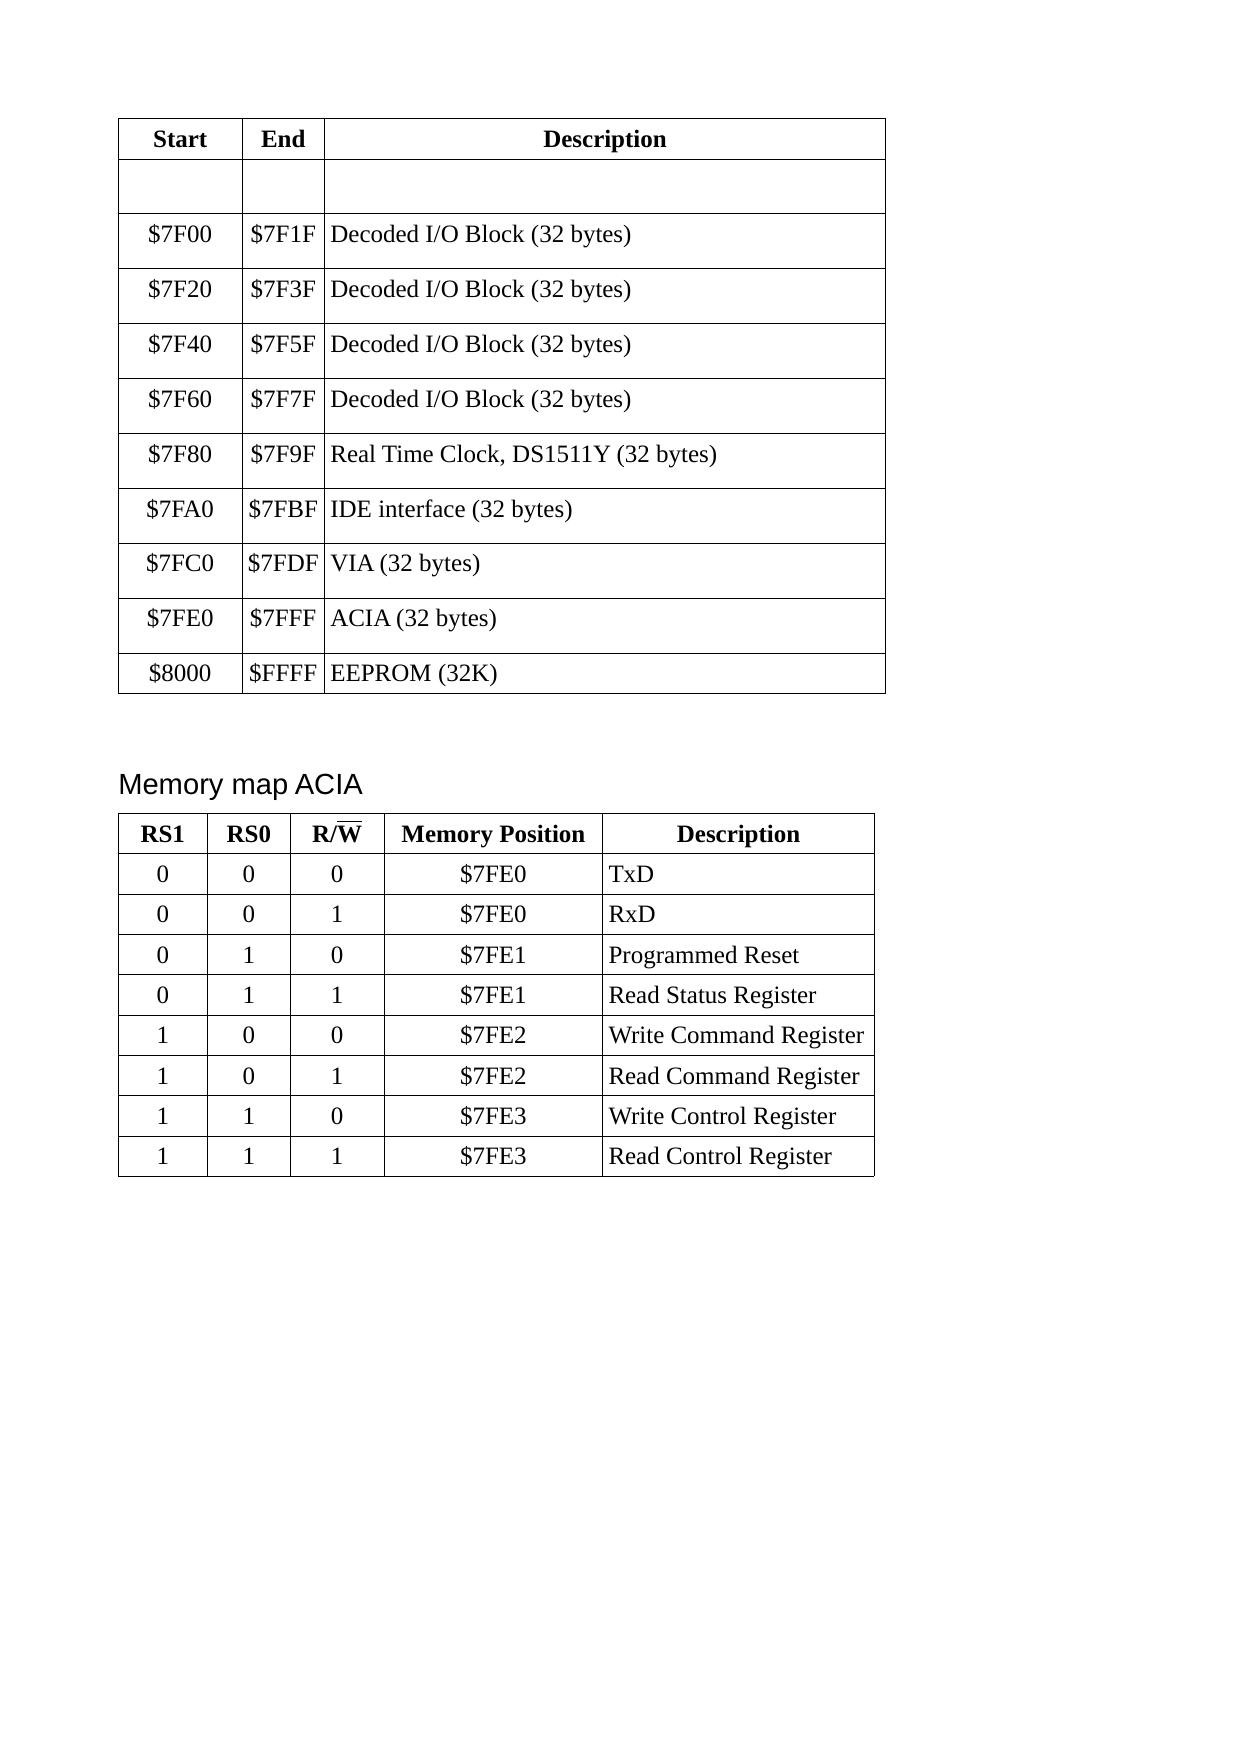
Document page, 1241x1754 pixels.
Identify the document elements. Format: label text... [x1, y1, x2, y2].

table_cell 1 [208, 975, 290, 1014]
table_cell $7FE3 [385, 1096, 602, 1136]
table_cell $8000 [119, 654, 242, 693]
table_cell 0 [291, 1096, 384, 1136]
table_cell Read Status Register [603, 975, 874, 1014]
table_cell 0 [291, 935, 384, 974]
table_cell $7FE2 [385, 1056, 602, 1095]
table_cell $7FBF [243, 489, 324, 543]
table_cell Decoded I/O Block (32 bytes) [325, 324, 885, 378]
table_header Start [119, 119, 242, 158]
table_cell RxD [603, 895, 874, 934]
table_cell $7FE0 [119, 599, 242, 652]
table_cell $7FE1 [385, 935, 602, 974]
table_cell 1 [291, 895, 384, 934]
table_cell $7FE0 [385, 854, 602, 894]
table_cell $7FDF [243, 544, 324, 598]
subtitle Memory map ACIA [118, 767, 1122, 801]
table_cell ACIA (32 bytes) [325, 599, 885, 652]
table_cell 1 [291, 1137, 384, 1176]
table_cell $7F5F [243, 324, 324, 378]
table_cell $7FE0 [385, 895, 602, 934]
table_cell $7FE1 [385, 975, 602, 1014]
table_cell 1 [208, 1096, 290, 1136]
table_cell $7F9F [243, 434, 324, 488]
table_cell Programmed Reset [603, 935, 874, 974]
table_cell Write Command Register [603, 1016, 874, 1055]
table_cell [119, 160, 242, 213]
table_cell $7F80 [119, 434, 242, 488]
table_cell $FFFF [243, 654, 324, 693]
table_header Description [603, 814, 874, 853]
table_cell 1 [208, 935, 290, 974]
table_cell $7F20 [119, 269, 242, 323]
table_cell $7F60 [119, 379, 242, 433]
table_cell $7F00 [119, 214, 242, 268]
table_cell $7F40 [119, 324, 242, 378]
table_cell 1 [291, 1056, 384, 1095]
table_cell 0 [208, 854, 290, 894]
table_cell [325, 160, 885, 213]
table_cell 1 [119, 1137, 207, 1176]
table_cell Decoded I/O Block (32 bytes) [325, 379, 885, 433]
table_cell VIA (32 bytes) [325, 544, 885, 598]
table_header RS1 [119, 814, 207, 853]
table_header Description [325, 119, 885, 158]
table_header Memory Position [385, 814, 602, 853]
table_cell [243, 160, 324, 213]
table_header End [243, 119, 324, 158]
table_cell 1 [291, 975, 384, 1014]
table_cell $7F1F [243, 214, 324, 268]
table_cell Decoded I/O Block (32 bytes) [325, 269, 885, 323]
table_cell $7FFF [243, 599, 324, 652]
table_cell 0 [291, 1016, 384, 1055]
table_cell Decoded I/O Block (32 bytes) [325, 214, 885, 268]
table_cell Write Control Register [603, 1096, 874, 1136]
table_cell $7FE2 [385, 1016, 602, 1055]
table_cell EEPROM (32K) [325, 654, 885, 693]
table_cell IDE interface (32 bytes) [325, 489, 885, 543]
table_cell 1 [119, 1056, 207, 1095]
table_cell Real Time Clock, DS1511Y (32 bytes) [325, 434, 885, 488]
table_cell $7F3F [243, 269, 324, 323]
table_cell 0 [208, 1016, 290, 1055]
table_cell $7FE3 [385, 1137, 602, 1176]
table_cell 1 [208, 1137, 290, 1176]
table_header RS0 [208, 814, 290, 853]
table_header R/W [291, 814, 384, 853]
table_cell $7FA0 [119, 489, 242, 543]
table_cell 0 [208, 1056, 290, 1095]
table_cell 0 [119, 854, 207, 894]
table_cell 1 [119, 1016, 207, 1055]
table_cell 1 [119, 1096, 207, 1136]
table_cell 0 [119, 935, 207, 974]
table_cell 0 [208, 895, 290, 934]
table_cell TxD [603, 854, 874, 894]
table_cell $7FC0 [119, 544, 242, 598]
table_cell 0 [291, 854, 384, 894]
table_cell $7F7F [243, 379, 324, 433]
table_cell Read Command Register [603, 1056, 874, 1095]
table_cell Read Control Register [603, 1137, 874, 1176]
table_cell 0 [119, 895, 207, 934]
table_cell 0 [119, 975, 207, 1014]
